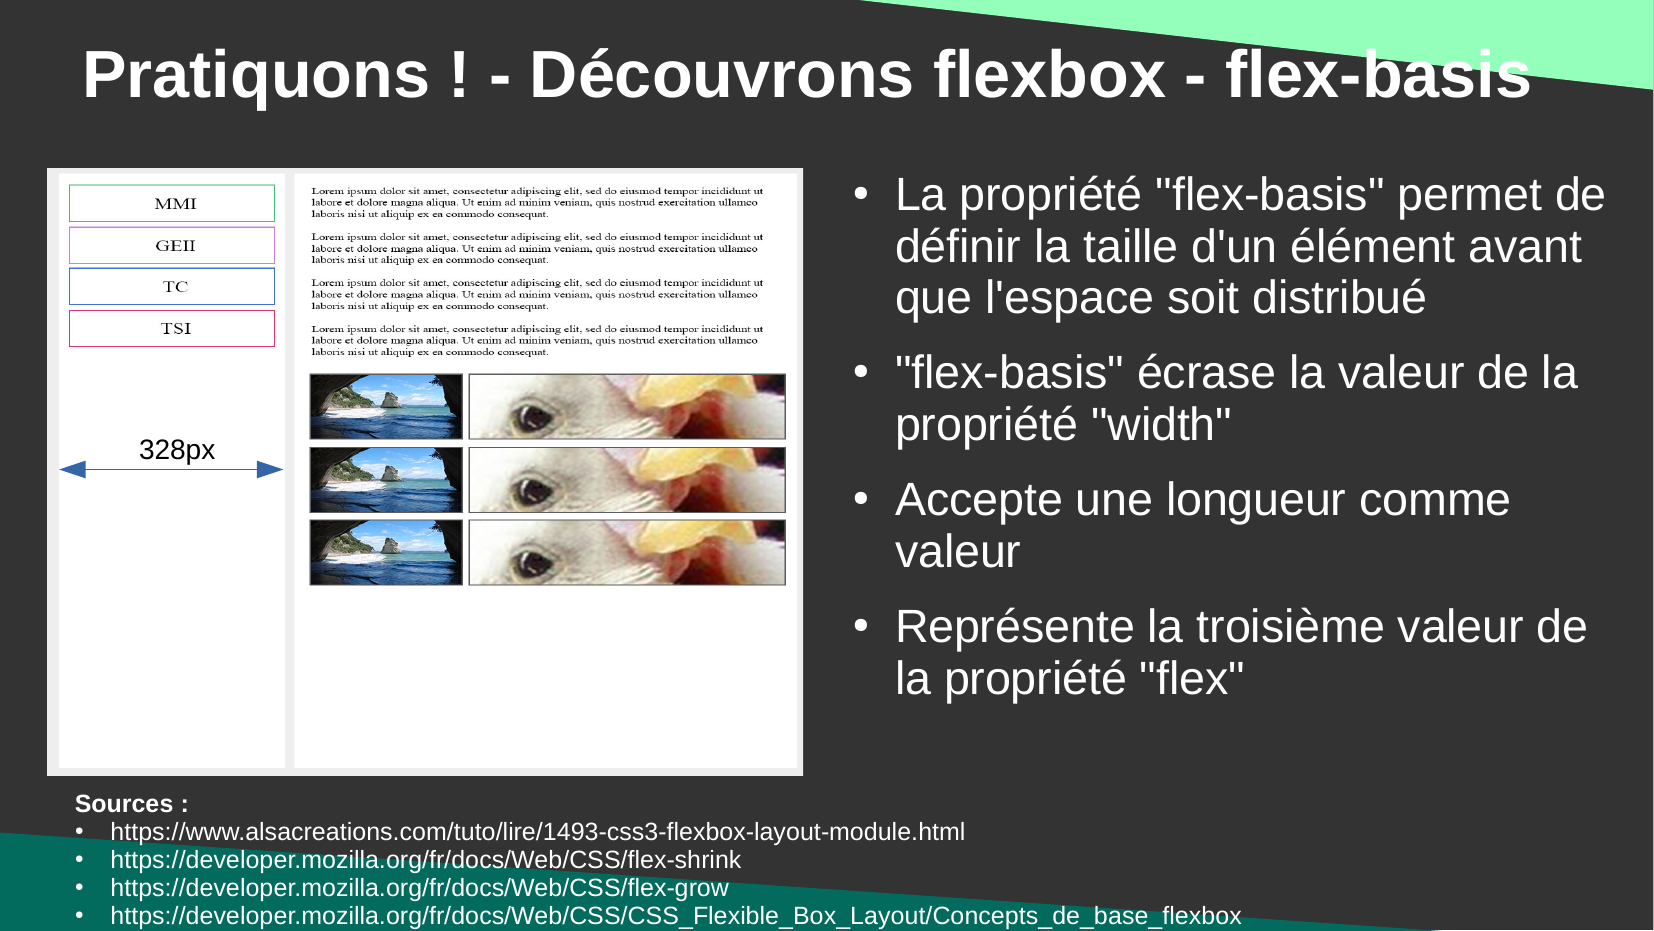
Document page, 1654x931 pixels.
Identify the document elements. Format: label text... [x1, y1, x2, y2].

title Pratiquons ! - Découvrons flexbox - flex-basis [82, 37, 1630, 112]
text_box Sources : https://www.alsacreations.com/tuto/lire/1493-css3-flexbox-layout-module.html https://developer.mozilla.org/fr/docs/Web/CSS/flex-shrink https://developer.mozilla.org/fr/docs/Web/CSS/flex-grow https://developer.mozilla.org/fr/docs/Web/CSS/CSS_Flexible_Box_Layout/Concepts_de_base_flexbox [60, 782, 1546, 931]
picture [47, 168, 804, 776]
text_box 328px [106, 426, 249, 473]
list La propriété "flex-basis" permet de définir la taille d'un élément avant que l'espace soit distribué "flex-basis" écrase la valeur de la propriété "width" Accepte une longueur comme valeur Représente la troisième valeur de la propriété "flex" [838, 168, 1619, 709]
text_box [858, 0, 1654, 90]
